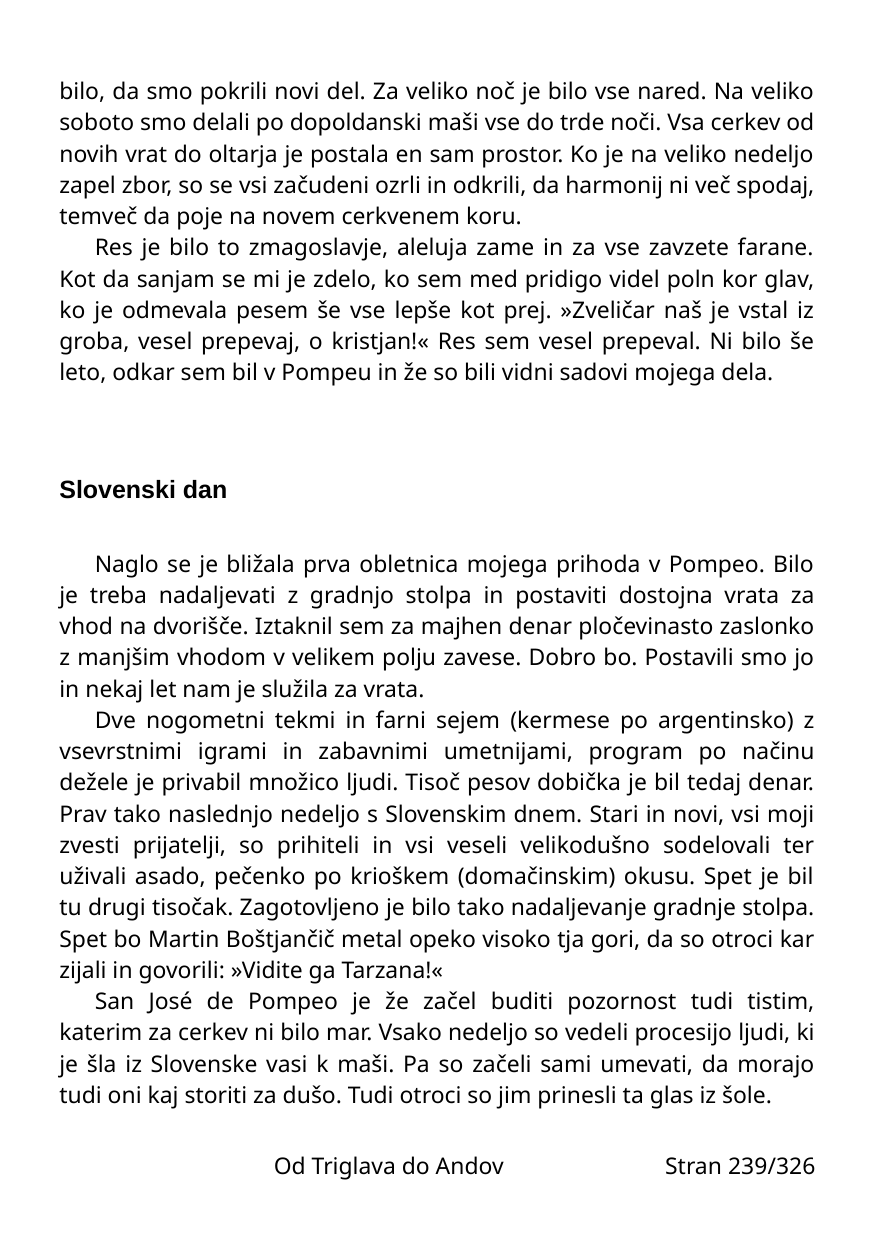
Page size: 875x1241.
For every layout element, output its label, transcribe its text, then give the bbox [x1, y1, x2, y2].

text San José de Pompeo je že začel buditi pozornost tudi tistim, katerim za cerkev ni bilo mar. Vsako nedeljo so vedeli procesijo ljudi, ki je šla iz Slovenske vasi k maši. Pa so začeli sami umevati, da morajo tudi oni kaj storiti za dušo. Tudi otroci so jim prinesli ta glas iz šole. [59, 985, 815, 1110]
text Res je bilo to zmagoslavje, aleluja zame in za vse zavzete farane. Kot da sanjam se mi je zdelo, ko sem med pridigo videl poln kor glav, ko je odmevala pesem še vse lepše kot prej. »Zveličar naš je vstal iz groba, vesel prepevaj, o kristjan!« Res sem vesel prepeval. Ni bilo še leto, odkar sem bil v Pompeu in že so bili vidni sadovi mojega dela. [59, 231, 815, 387]
text Dve nogometni tekmi in farni sejem (kermese po argentinsko) z vsevrstnimi igrami in zabavnimi umetnijami, program po načinu dežele je privabil množico ljudi. Tisoč pesov dobička je bil tedaj denar. Prav tako naslednjo nedeljo s Slovenskim dnem. Stari in novi, vsi moji zvesti prijatelji, so prihiteli in vsi veseli velikodušno sodelovali ter uživali asado, pečenko po krioškem (domačinskim) okusu. Spet je bil tu drugi tisočak. Zagotovljeno je bilo tako nadaljevanje gradnje stolpa. Spet bo Martin Boštjančič metal opeko visoko tja gori, da so otroci kar zijali in govorili: »Vidite ga Tarzana!« [59, 704, 815, 985]
text bilo, da smo pokrili novi del. Za veliko noč je bilo vse nared. Na veliko soboto smo delali po dopoldanski maši vse do trde noči. Vsa cerkev od novih vrat do oltarja je postala en sam prostor. Ko je na veliko nedeljo zapel zbor, so se vsi začudeni ozrli in odkrili, da harmonij ni več spodaj, temveč da poje na novem cerkvenem koru. [59, 75, 815, 231]
text Naglo se je bližala prva obletnica mojega prihoda v Pompeo. Bilo je treba nadaljevati z gradnjo stolpa in postaviti dostojna vrata za vhod na dvorišče. Iztaknil sem za majhen denar pločevinasto zaslonko z manjšim vhodom v velikem polju zavese. Dobro bo. Postavili smo jo in nekaj let nam je služila za vrata. [59, 547, 815, 704]
subtitle Slovenski dan [59, 475, 815, 504]
